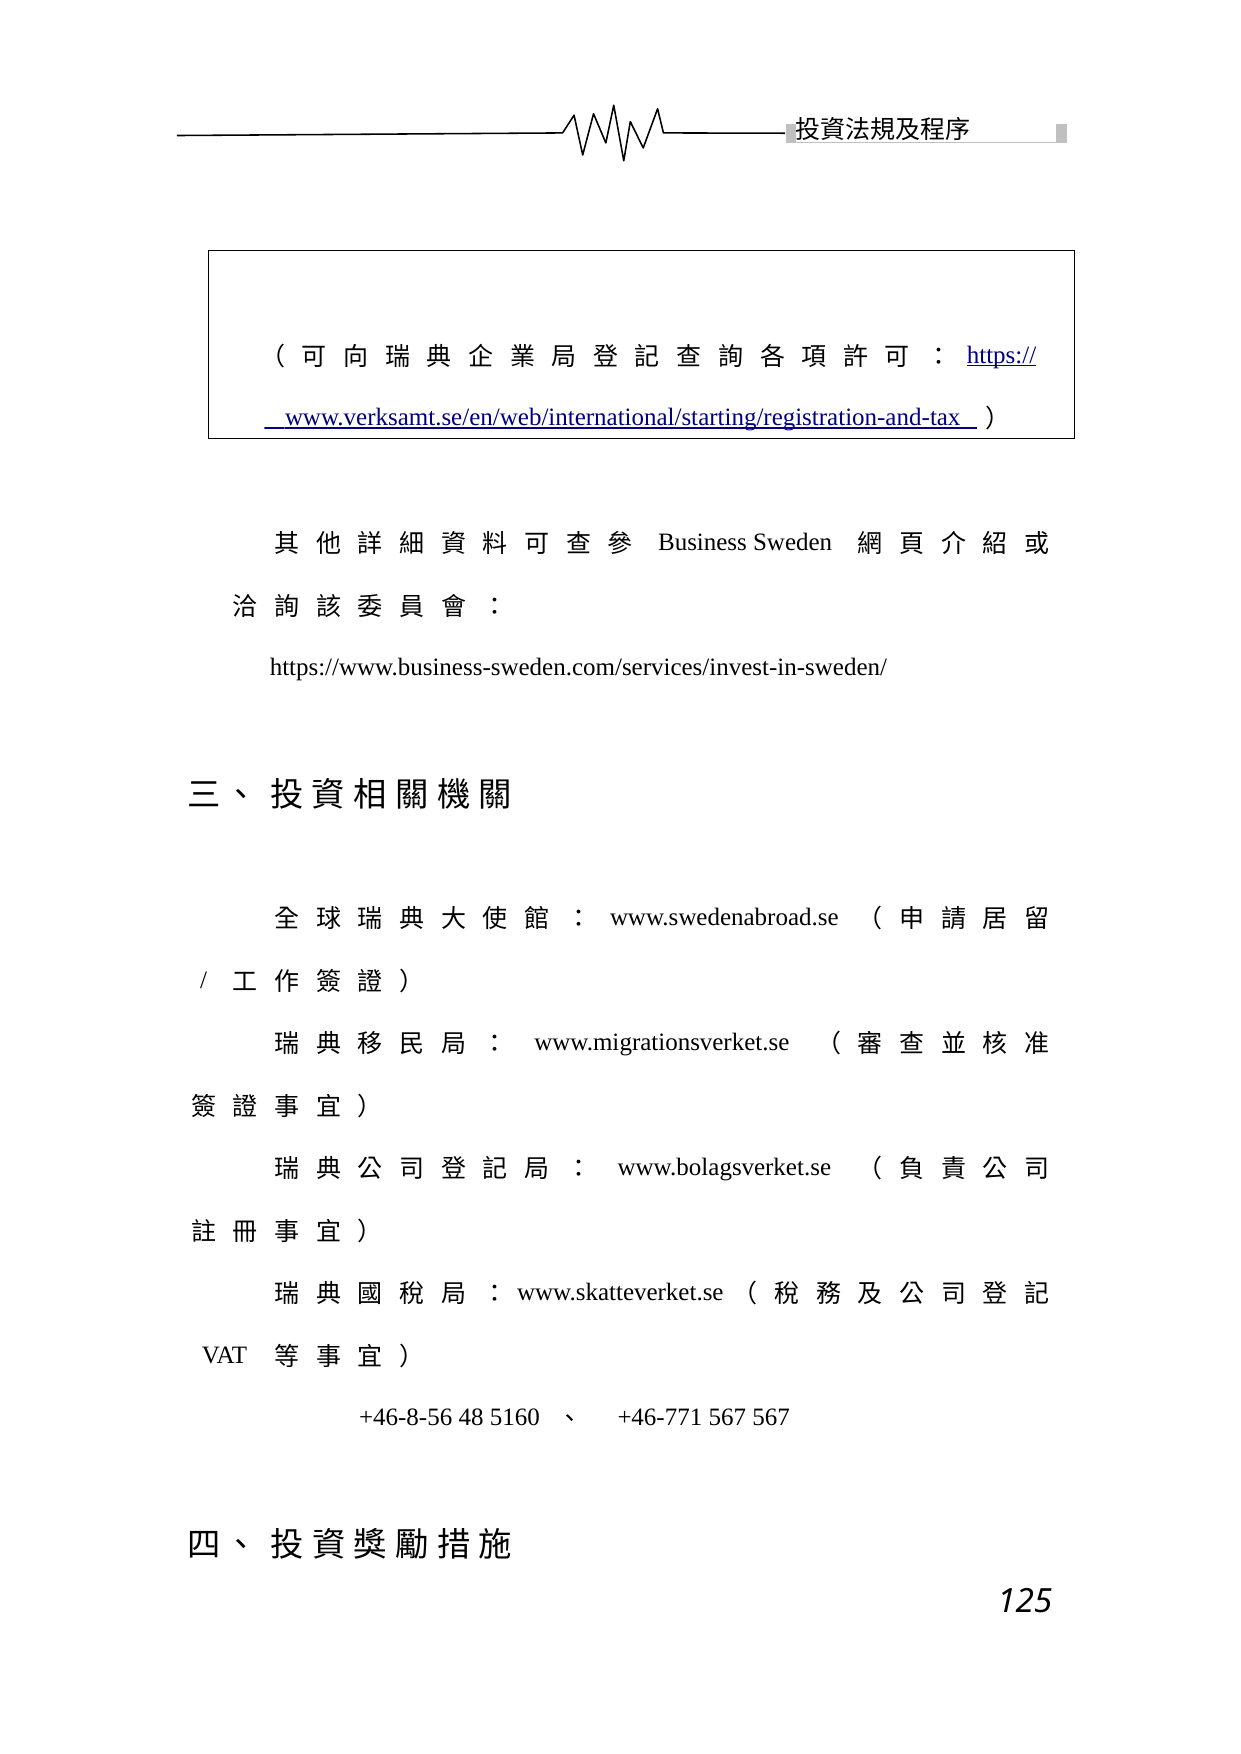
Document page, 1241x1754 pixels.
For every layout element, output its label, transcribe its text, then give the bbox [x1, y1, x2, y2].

text https://www.business-sweden.com/services/invest-in-sweden/ [188, 625, 1058, 688]
text 瑞典移民局：www.migrationsverket.se（審查並核准簽證事宜） [183, 1000, 1058, 1125]
text 瑞典國稅局：www.skatteverket.se（稅務及公司登記VAT等事宜） [183, 1250, 1058, 1375]
text 全球瑞典大使館：www.swedenabroad.se（申請居留/工作簽證） [183, 875, 1058, 1000]
text 三、投資相關機關 [183, 750, 1058, 813]
text 四、投資獎勵措施 [183, 1500, 1058, 1563]
text +46-8-56 48 5160、+46-771 567 567 [183, 1375, 1058, 1438]
text 瑞典公司登記局：www.bolagsverket.se（負責公司註冊事宜） [183, 1125, 1058, 1250]
table_header （可向瑞典企業局登記查詢各項許可：https://www.verksamt.se/en/web/international/starting/registration-and-tax） [209, 251, 1074, 438]
text 其他詳細資料可查參Business Sweden網頁介紹或洽詢該委員會： [188, 500, 1058, 625]
